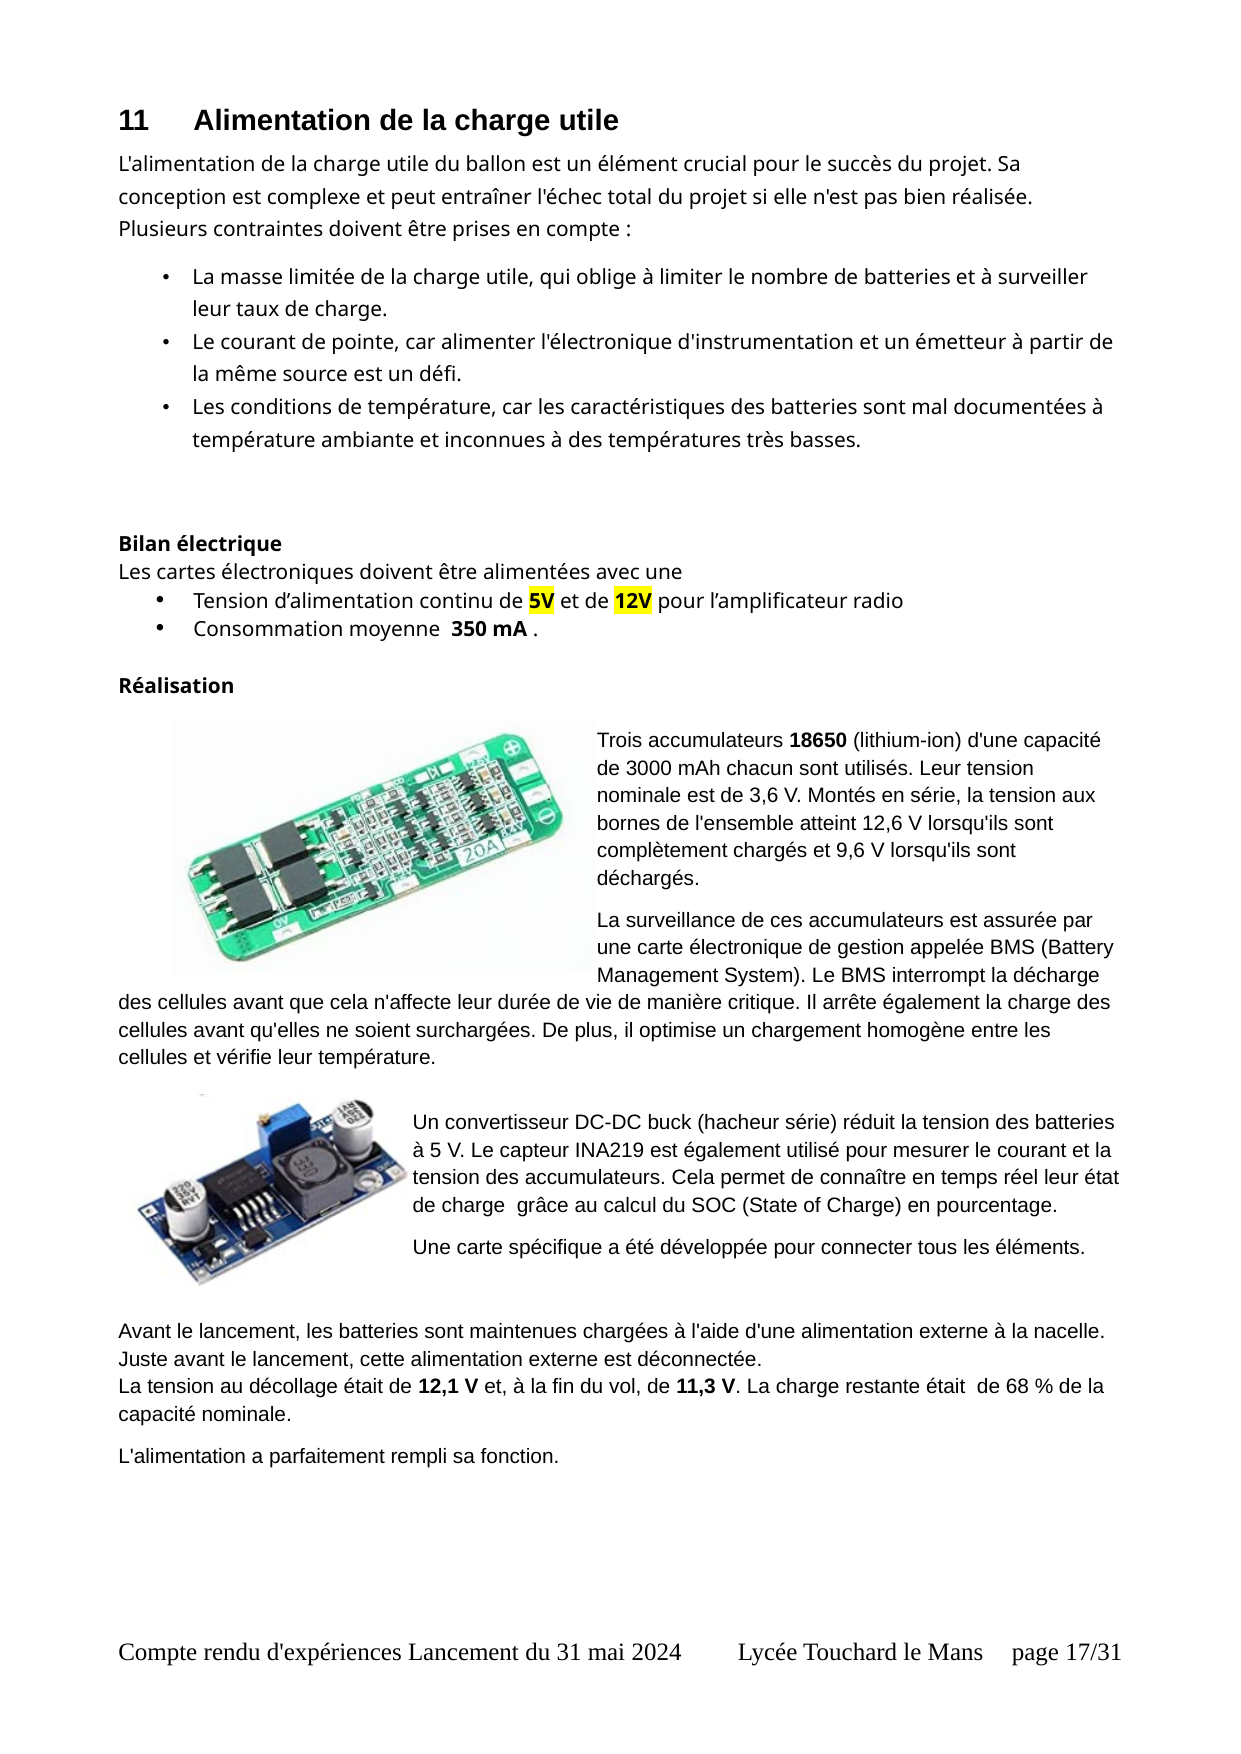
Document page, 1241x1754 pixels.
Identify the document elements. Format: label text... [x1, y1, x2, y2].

text La surveillance de ces accumulateurs est assurée par une carte électronique de gestion appelée BMS (Battery Management System). Le BMS interrompt la décharge des cellules avant que cela n'affecte leur durée de vie de manière critique. Il arrête également la charge des cellules avant qu'elles ne soient surchargées. De plus, il optimise un chargement homogène entre les cellules et vérifie leur température. [118, 907, 1122, 1069]
list La masse limitée de la charge utile, qui oblige à limiter le nombre de batteries et à surveiller leur taux de charge. [162, 262, 1122, 323]
text Bilan électrique [118, 529, 1122, 557]
text Les cartes électroniques doivent être alimentées avec une [118, 557, 1122, 586]
text Une carte spécifique a été développée pour connecter tous les éléments. [413, 1235, 1122, 1259]
list Le courant de pointe, car alimenter l'électronique d'instrumentation et un émetteur à partir de la même source est un défi. [162, 327, 1122, 388]
text Un convertisseur DC-DC buck (hacheur série) réduit la tension des batteries à 5 V. Le capteur INA219 est également utilisé pour mesurer le courant et la tension des accumulateurs. Cela permet de connaître en temps réel leur état de charge grâce au calcul du SOC (State of Charge) en pourcentage. [413, 1110, 1122, 1217]
text Avant le lancement, les batteries sont maintenues chargées à l'aide d'une alimentation externe à la nacelle. Juste avant le lancement, cette alimentation externe est déconnectée. La tension au décollage était de 12,1 V et, à la fin du vol, de 11,3 V. La charge restante était de 68 % de la capacité nominale. [118, 1319, 1122, 1425]
list Les conditions de température, car les caractéristiques des batteries sont mal documentées à température ambiante et inconnues à des températures très basses. [162, 392, 1122, 453]
list Consommation moyenne 350 mA . [156, 614, 1122, 643]
text L'alimentation de la charge utile du ballon est un élément crucial pour le succès du projet. Sa conception est complexe et peut entraîner l'échec total du projet si elle n'est pas bien réalisée. Plusieurs contraintes doivent être prises en compte : [118, 149, 1122, 243]
picture [126, 1094, 413, 1289]
list Tension d’alimentation continu de 5V et de 12V pour l’amplificateur radio [156, 586, 1122, 614]
text Réalisation [118, 671, 1122, 699]
subtitle Alimentation de la charge utile [118, 103, 1122, 137]
text Trois accumulateurs 18650 (lithium-ion) d'une capacité de 3000 mAh chacun sont utilisés. Leur tension nominale est de 3,6 V. Montés en série, la tension aux bornes de l'ensemble atteint 12,6 V lorsqu'ils sont complètement chargés et 9,6 V lorsqu'ils sont déchargés. [597, 728, 1122, 889]
picture [134, 721, 597, 974]
text L'alimentation a parfaitement rempli sa fonction. [118, 1443, 1122, 1467]
